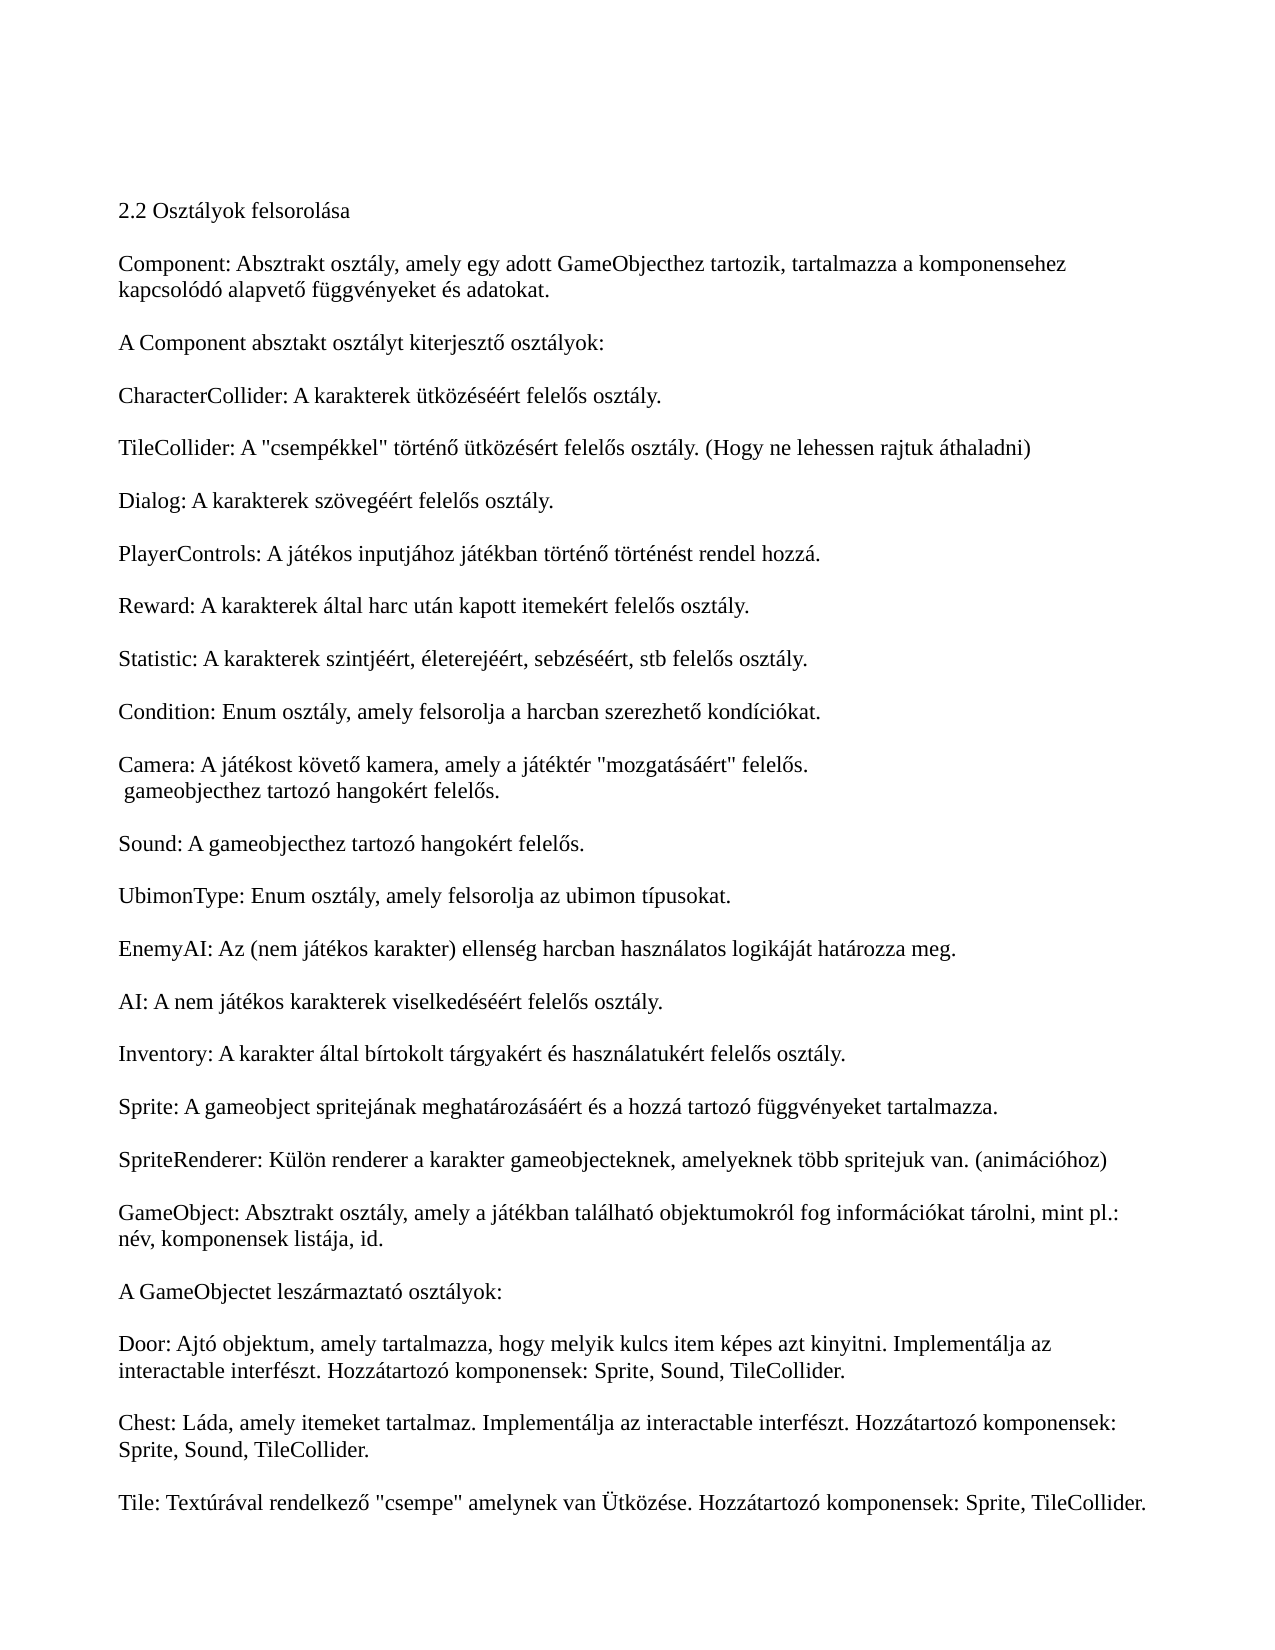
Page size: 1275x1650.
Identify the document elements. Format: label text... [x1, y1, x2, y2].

text Statistic: A karakterek szintjéért, életerejéért, sebzéséért, stb felelős osztály. [118, 645, 1157, 672]
text 2.2 Osztályok felsorolása [118, 197, 1157, 223]
text Condition: Enum osztály, amely felsorolja a harcban szerezhető kondíciókat. [118, 698, 1157, 724]
text Component: Absztrakt osztály, amely egy adott GameObjecthez tartozik, tartalmazza a komponensehez kapcsolódó alapvető függvényeket és adatokat. [118, 250, 1157, 303]
text PlayerControls: A játékos inputjához játékban történő történést rendel hozzá. [118, 540, 1157, 566]
text Dialog: A karakterek szövegéért felelős osztály. [118, 487, 1157, 513]
text Sound: A gameobjecthez tartozó hangokért felelős. [118, 830, 1157, 856]
text Door: Ajtó objektum, amely tartalmazza, hogy melyik kulcs item képes azt kinyitni. Implementálja az interactable interfészt. Hozzátartozó komponensek: Sprite, Sound, TileCollider. [118, 1330, 1157, 1383]
text gameobjecthez tartozó hangokért felelős. [118, 777, 1157, 803]
text Sprite: A gameobject spritejának meghatározásáért és a hozzá tartozó függvényeket tartalmazza. [118, 1093, 1157, 1119]
text EnemyAI: Az (nem játékos karakter) ellenség harcban használatos logikáját határozza meg. [118, 935, 1157, 961]
text Tile: Textúrával rendelkező "csempe" amelynek van Ütközése. Hozzátartozó komponensek: Sprite, TileCollider. [118, 1488, 1157, 1515]
text Reward: A karakterek által harc után kapott itemekért felelős osztály. [118, 592, 1157, 619]
text A Component absztakt osztályt kiterjesztő osztályok: [118, 329, 1157, 355]
text Camera: A játékost követő kamera, amely a játéktér "mozgatásáért" felelős. [118, 751, 1157, 777]
text A GameObjectet leszármaztató osztályok: [118, 1278, 1157, 1304]
text AI: A nem játékos karakterek viselkedéséért felelős osztály. [118, 988, 1157, 1014]
text UbimonType: Enum osztály, amely felsorolja az ubimon típusokat. [118, 882, 1157, 909]
text SpriteRenderer: Külön renderer a karakter gameobjecteknek, amelyeknek több spritejuk van. (animációhoz) [118, 1146, 1157, 1172]
text TileCollider: A "csempékkel" történő ütközésért felelős osztály. (Hogy ne lehessen rajtuk áthaladni) [118, 434, 1157, 461]
text GameObject: Absztrakt osztály, amely a játékban található objektumokról fog információkat tárolni, mint pl.: név, komponensek listája, id. [118, 1199, 1157, 1251]
text CharacterCollider: A karakterek ütközéséért felelős osztály. [118, 382, 1157, 408]
text Inventory: A karakter által bírtokolt tárgyakért és használatukért felelős osztály. [118, 1041, 1157, 1067]
text Chest: Láda, amely itemeket tartalmaz. Implementálja az interactable interfészt. Hozzátartozó komponensek: Sprite, Sound, TileCollider. [118, 1409, 1157, 1462]
